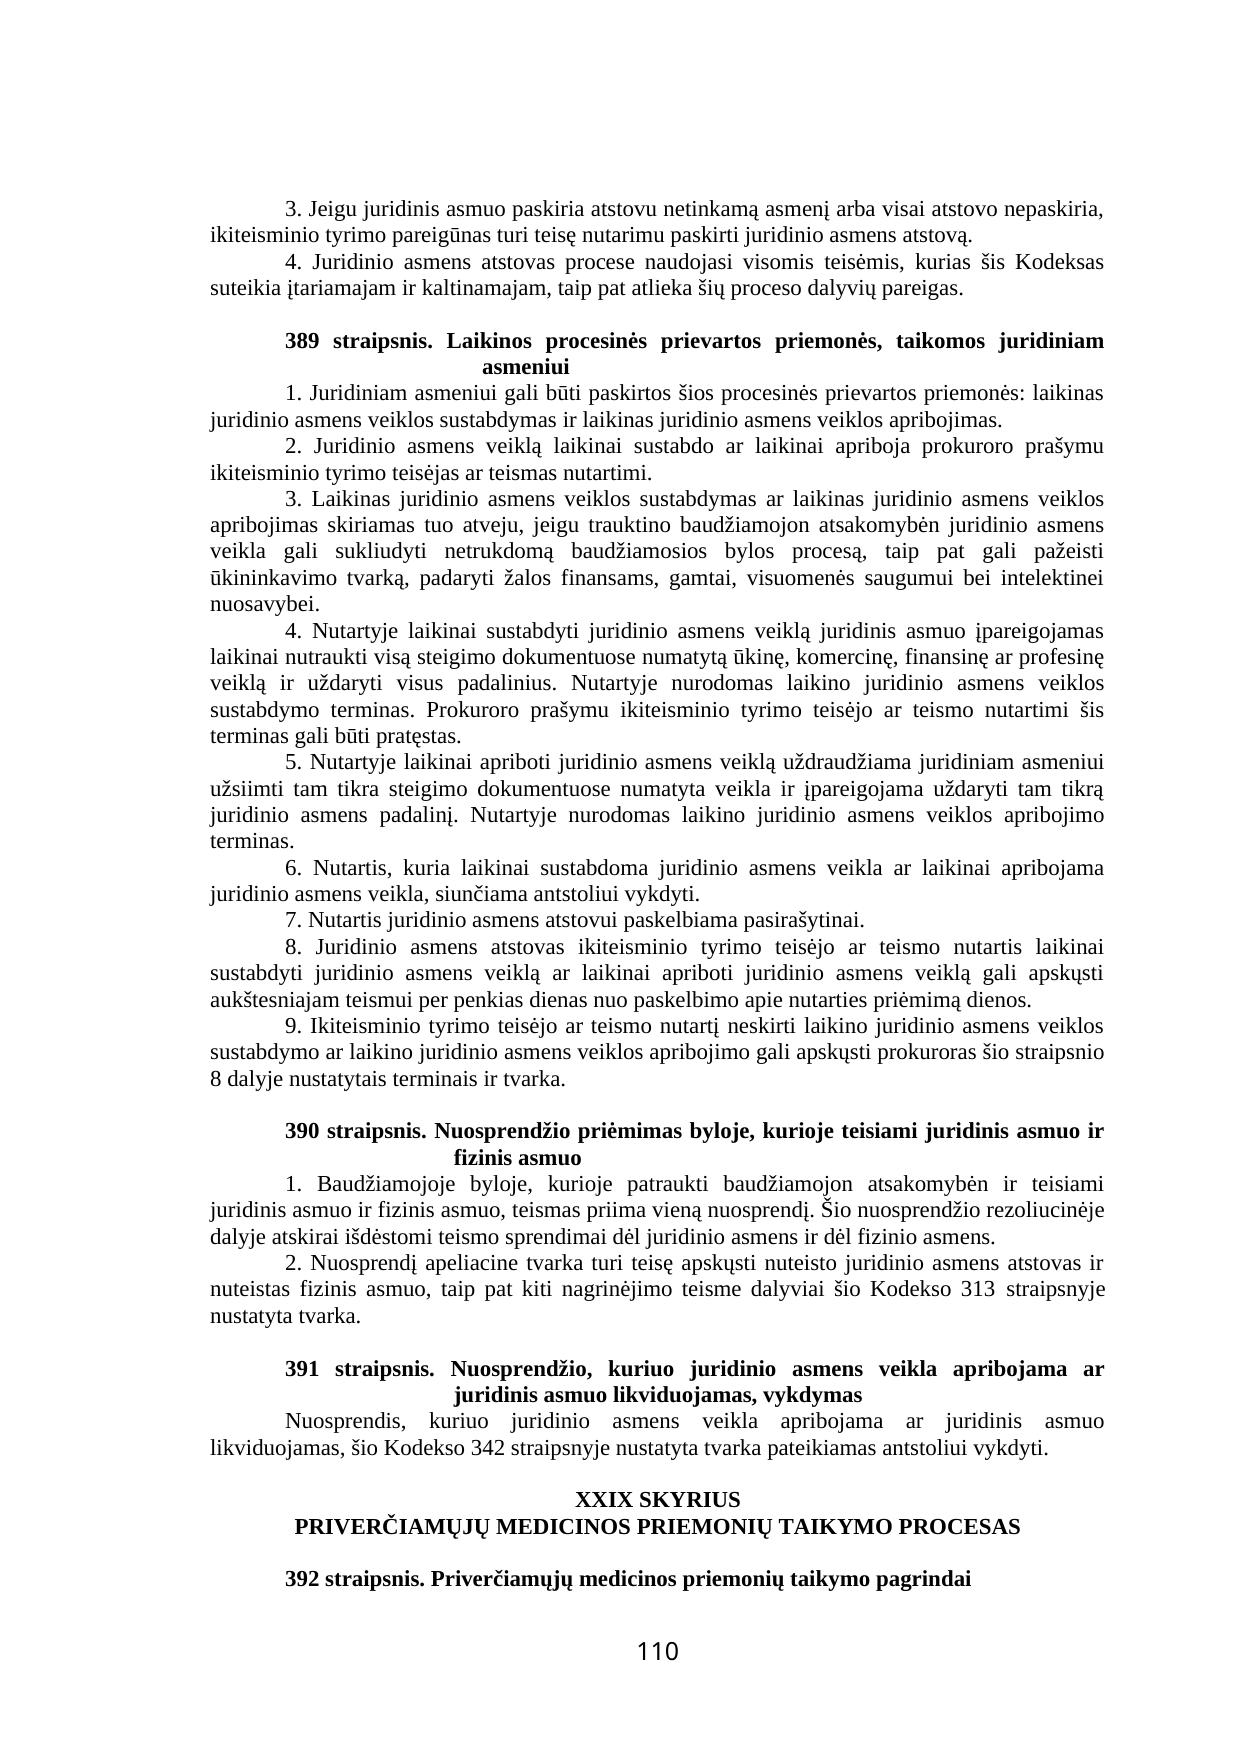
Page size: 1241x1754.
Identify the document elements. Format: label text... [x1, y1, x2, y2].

text 389 straipsnis. Laikinos procesinės prievartos priemonės, taikomos juridiniam asmeniui [285, 327, 1106, 379]
text 5. Nutartyje laikinai apriboti juridinio asmens veiklą uždraudžiama juridiniam asmeniui užsiimti tam tikra steigimo dokumentuose numatyta veikla ir įpareigojama uždaryti tam tikrą juridinio asmens padalinį. Nutartyje nurodomas laikino juridinio asmens veiklos apribojimo terminas. [210, 748, 1106, 854]
text 4. Juridinio asmens atstovas procese naudojasi visomis teisėmis, kurias šis Kodeksas suteikia įtariamajam ir kaltinamajam, taip pat atlieka šių proceso dalyvių pareigas. [210, 248, 1106, 300]
text 1. Baudžiamojoje byloje, kurioje patraukti baudžiamojon atsakomybėn ir teisiami juridinis asmuo ir fizinis asmuo, teismas priima vieną nuosprendį. Šio nuosprendžio rezoliucinėje dalyje atskirai išdėstomi teismo sprendimai dėl juridinio asmens ir dėl fizinio asmens. [210, 1170, 1106, 1249]
text 6. Nutartis, kuria laikinai sustabdoma juridinio asmens veikla ar laikinai apribojama juridinio asmens veikla, siunčiama antstoliui vykdyti. [210, 854, 1106, 907]
text 4. Nutartyje laikinai sustabdyti juridinio asmens veiklą juridinis asmuo įpareigojamas laikinai nutraukti visą steigimo dokumentuose numatytą ūkinę, komercinę, finansinę ar profesinę veiklą ir uždaryti visus padalinius. Nutartyje nurodomas laikino juridinio asmens veiklos sustabdymo terminas. Prokuroro prašymu ikiteisminio tyrimo teisėjo ar teismo nutartimi šis terminas gali būti pratęstas. [210, 617, 1106, 748]
text 391 straipsnis. Nuosprendžio, kuriuo juridinio asmens veikla apribojama ar juridinis asmuo likviduojamas, vykdymas [285, 1354, 1106, 1407]
text 9. Ikiteisminio tyrimo teisėjo ar teismo nutartį neskirti laikino juridinio asmens veiklos sustabdymo ar laikino juridinio asmens veiklos apribojimo gali apskųsti prokuroras šio straipsnio 8 dalyje nustatytais terminais ir tvarka. [210, 1012, 1106, 1091]
text 1. Juridiniam asmeniui gali būti paskirtos šios procesinės prievartos priemonės: laikinas juridinio asmens veiklos sustabdymas ir laikinas juridinio asmens veiklos apribojimas. [210, 379, 1106, 432]
text Priverčiamųjų medicinos priemonių taikymo procesas [210, 1513, 1106, 1539]
text 7. Nutartis juridinio asmens atstovui paskelbiama pasirašytinai. [210, 907, 1106, 933]
text 390 straipsnis. Nuosprendžio priėmimas byloje, kurioje teisiami juridinis asmuo ir fizinis asmuo [285, 1117, 1106, 1170]
text 3. Jeigu juridinis asmuo paskiria atstovu netinkamą asmenį arba visai atstovo nepaskiria, ikiteisminio tyrimo pareigūnas turi teisę nutarimu paskirti juridinio asmens atstovą. [210, 195, 1106, 248]
text 2. Nuosprendį apeliacine tvarka turi teisę apskųsti nuteisto juridinio asmens atstovas ir nuteistas fizinis asmuo, taip pat kiti nagrinėjimo teisme dalyviai šio Kodekso 313 straipsnyje nustatyta tvarka. [210, 1249, 1106, 1328]
text 3. Laikinas juridinio asmens veiklos sustabdymas ar laikinas juridinio asmens veiklos apribojimas skiriamas tuo atveju, jeigu trauktino baudžiamojon atsakomybėn juridinio asmens veikla gali sukliudyti netrukdomą baudžiamosios bylos procesą, taip pat gali pažeisti ūkininkavimo tvarką, padaryti žalos finansams, gamtai, visuomenės saugumui bei intelektinei nuosavybei. [210, 485, 1106, 617]
subtitle XXIX skyrius [210, 1486, 1106, 1513]
text Nuosprendis, kuriuo juridinio asmens veikla apribojama ar juridinis asmuo likviduojamas, šio Kodekso 342 straipsnyje nustatyta tvarka pateikiamas antstoliui vykdyti. [210, 1407, 1106, 1460]
text 8. Juridinio asmens atstovas ikiteisminio tyrimo teisėjo ar teismo nutartis laikinai sustabdyti juridinio asmens veiklą ar laikinai apriboti juridinio asmens veiklą gali apskųsti aukštesniajam teismui per penkias dienas nuo paskelbimo apie nutarties priėmimą dienos. [210, 933, 1106, 1012]
text 2. Juridinio asmens veiklą laikinai sustabdo ar laikinai apriboja prokuroro prašymu ikiteisminio tyrimo teisėjas ar teismas nutartimi. [210, 432, 1106, 485]
text 392 straipsnis. Priverčiamųjų medicinos priemonių taikymo pagrindai [285, 1565, 1106, 1592]
